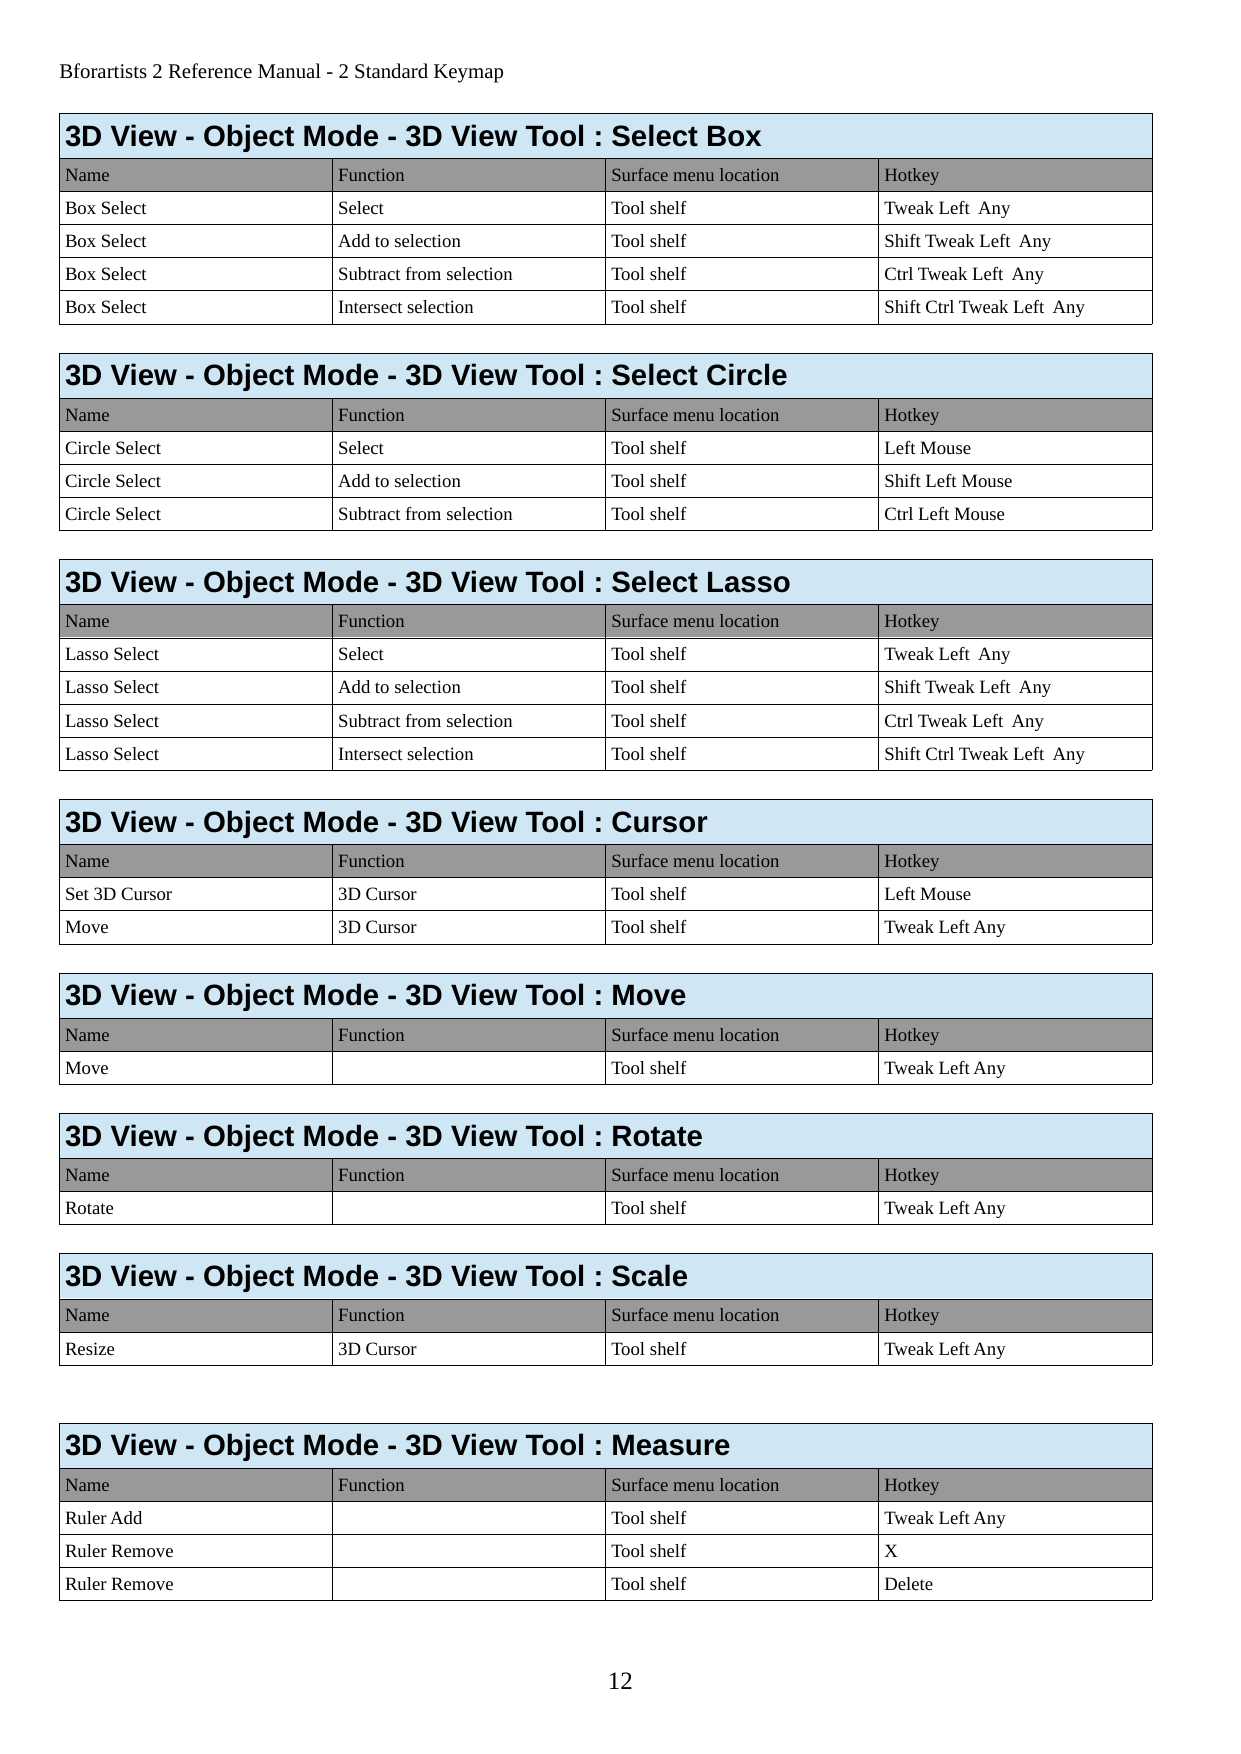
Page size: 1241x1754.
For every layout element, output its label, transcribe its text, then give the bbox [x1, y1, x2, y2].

table_cell 3D Cursor [333, 911, 605, 943]
table_cell Hotkey [879, 1300, 1152, 1332]
table_cell Select [333, 432, 605, 464]
table_cell Shift Ctrl Tweak Left Any [879, 738, 1152, 770]
table_header 3D View - Object Mode - 3D View Tool : Scale [60, 1254, 1152, 1298]
table_cell Name [60, 1159, 332, 1191]
table_cell Function [333, 399, 605, 431]
table_cell Box Select [60, 192, 332, 224]
table_cell Shift Tweak Left Any [879, 225, 1152, 257]
table_cell Surface menu location [606, 1300, 878, 1332]
table_cell Surface menu location [606, 605, 878, 637]
table_cell Set 3D Cursor [60, 878, 332, 910]
table_cell [333, 1192, 605, 1224]
table_cell [333, 1052, 605, 1084]
table_cell Tool shelf [606, 432, 878, 464]
table_cell Box Select [60, 225, 332, 257]
table_cell Ctrl Left Mouse [879, 498, 1152, 530]
table_cell Tool shelf [606, 1535, 878, 1567]
table_cell Lasso Select [60, 672, 332, 704]
table_cell 3D Cursor [333, 1333, 605, 1365]
table_cell Add to selection [333, 465, 605, 497]
table_cell Lasso Select [60, 738, 332, 770]
table_cell Select [333, 192, 605, 224]
table_header 3D View - Object Mode - 3D View Tool : Move [60, 974, 1152, 1018]
table_cell Tool shelf [606, 258, 878, 290]
table_cell Tweak Left Any [879, 1333, 1152, 1365]
table_cell Shift Tweak Left Any [879, 672, 1152, 704]
table_cell [333, 1502, 605, 1534]
table_header 3D View - Object Mode - 3D View Tool : Select Lasso [60, 560, 1152, 604]
table_cell X [879, 1535, 1152, 1567]
table_cell [333, 1568, 605, 1600]
table_cell Tweak Left Any [879, 1502, 1152, 1534]
table_cell Tool shelf [606, 1568, 878, 1600]
table_cell Hotkey [879, 1159, 1152, 1191]
table_cell Function [333, 1019, 605, 1051]
table_cell Subtract from selection [333, 498, 605, 530]
table_cell Resize [60, 1333, 332, 1365]
table_cell Add to selection [333, 225, 605, 257]
table_cell Left Mouse [879, 878, 1152, 910]
table_cell Intersect selection [333, 738, 605, 770]
table_cell Hotkey [879, 159, 1152, 191]
table_cell Tool shelf [606, 498, 878, 530]
table_cell Tool shelf [606, 192, 878, 224]
table_cell Hotkey [879, 845, 1152, 877]
table_cell Box Select [60, 291, 332, 323]
table_cell Tweak Left Any [879, 639, 1152, 671]
table_cell Lasso Select [60, 705, 332, 737]
table_cell Function [333, 845, 605, 877]
table_cell Hotkey [879, 605, 1152, 637]
table_cell Move [60, 1052, 332, 1084]
table_cell Tweak Left Any [879, 911, 1152, 943]
table_cell Tweak Left Any [879, 1192, 1152, 1224]
table_cell Tool shelf [606, 672, 878, 704]
table_header 3D View - Object Mode - 3D View Tool : Measure [60, 1424, 1152, 1468]
table_cell Tool shelf [606, 465, 878, 497]
table_cell Surface menu location [606, 1019, 878, 1051]
table_cell Shift Left Mouse [879, 465, 1152, 497]
table_cell Tweak Left Any [879, 192, 1152, 224]
table_cell Tool shelf [606, 291, 878, 323]
table_cell Select [333, 639, 605, 671]
table_cell Tool shelf [606, 1192, 878, 1224]
table_cell Function [333, 1300, 605, 1332]
table_cell Function [333, 605, 605, 637]
table_cell Function [333, 1159, 605, 1191]
table_header 3D View - Object Mode - 3D View Tool : Select Circle [60, 354, 1152, 398]
table_cell Lasso Select [60, 639, 332, 671]
table_cell Hotkey [879, 399, 1152, 431]
table_cell Ctrl Tweak Left Any [879, 258, 1152, 290]
table_cell Surface menu location [606, 159, 878, 191]
table_cell Circle Select [60, 432, 332, 464]
table_cell Name [60, 159, 332, 191]
table_header 3D View - Object Mode - 3D View Tool : Select Box [60, 114, 1152, 158]
table_cell Add to selection [333, 672, 605, 704]
table_cell Box Select [60, 258, 332, 290]
table_header 3D View - Object Mode - 3D View Tool : Rotate [60, 1114, 1152, 1158]
table_cell Name [60, 1019, 332, 1051]
table_cell Circle Select [60, 465, 332, 497]
table_cell Tool shelf [606, 878, 878, 910]
table_cell Move [60, 911, 332, 943]
table_cell Name [60, 1469, 332, 1501]
table_cell Surface menu location [606, 845, 878, 877]
table_cell Tool shelf [606, 1052, 878, 1084]
table_cell Ctrl Tweak Left Any [879, 705, 1152, 737]
table_cell Surface menu location [606, 1469, 878, 1501]
table_cell Rotate [60, 1192, 332, 1224]
table_cell Subtract from selection [333, 705, 605, 737]
table_cell Name [60, 845, 332, 877]
table_cell Tweak Left Any [879, 1052, 1152, 1084]
table_cell Intersect selection [333, 291, 605, 323]
table_cell Circle Select [60, 498, 332, 530]
table_header 3D View - Object Mode - 3D View Tool : Cursor [60, 800, 1152, 844]
table_cell Tool shelf [606, 1502, 878, 1534]
table_cell Shift Ctrl Tweak Left Any [879, 291, 1152, 323]
table_cell Delete [879, 1568, 1152, 1600]
table_cell Surface menu location [606, 1159, 878, 1191]
table_cell Left Mouse [879, 432, 1152, 464]
table_cell Ruler Remove [60, 1568, 332, 1600]
table_cell Hotkey [879, 1469, 1152, 1501]
table_cell [333, 1535, 605, 1567]
table_cell Subtract from selection [333, 258, 605, 290]
table_cell Name [60, 1300, 332, 1332]
table_cell Hotkey [879, 1019, 1152, 1051]
table_cell Ruler Add [60, 1502, 332, 1534]
table_cell Tool shelf [606, 639, 878, 671]
table_cell Name [60, 399, 332, 431]
table_cell Function [333, 1469, 605, 1501]
table_cell 3D Cursor [333, 878, 605, 910]
table_cell Tool shelf [606, 911, 878, 943]
table_cell Ruler Remove [60, 1535, 332, 1567]
table_cell Tool shelf [606, 225, 878, 257]
table_cell Tool shelf [606, 705, 878, 737]
table_cell Name [60, 605, 332, 637]
table_cell Surface menu location [606, 399, 878, 431]
table_cell Tool shelf [606, 738, 878, 770]
table_cell Function [333, 159, 605, 191]
table_cell Tool shelf [606, 1333, 878, 1365]
